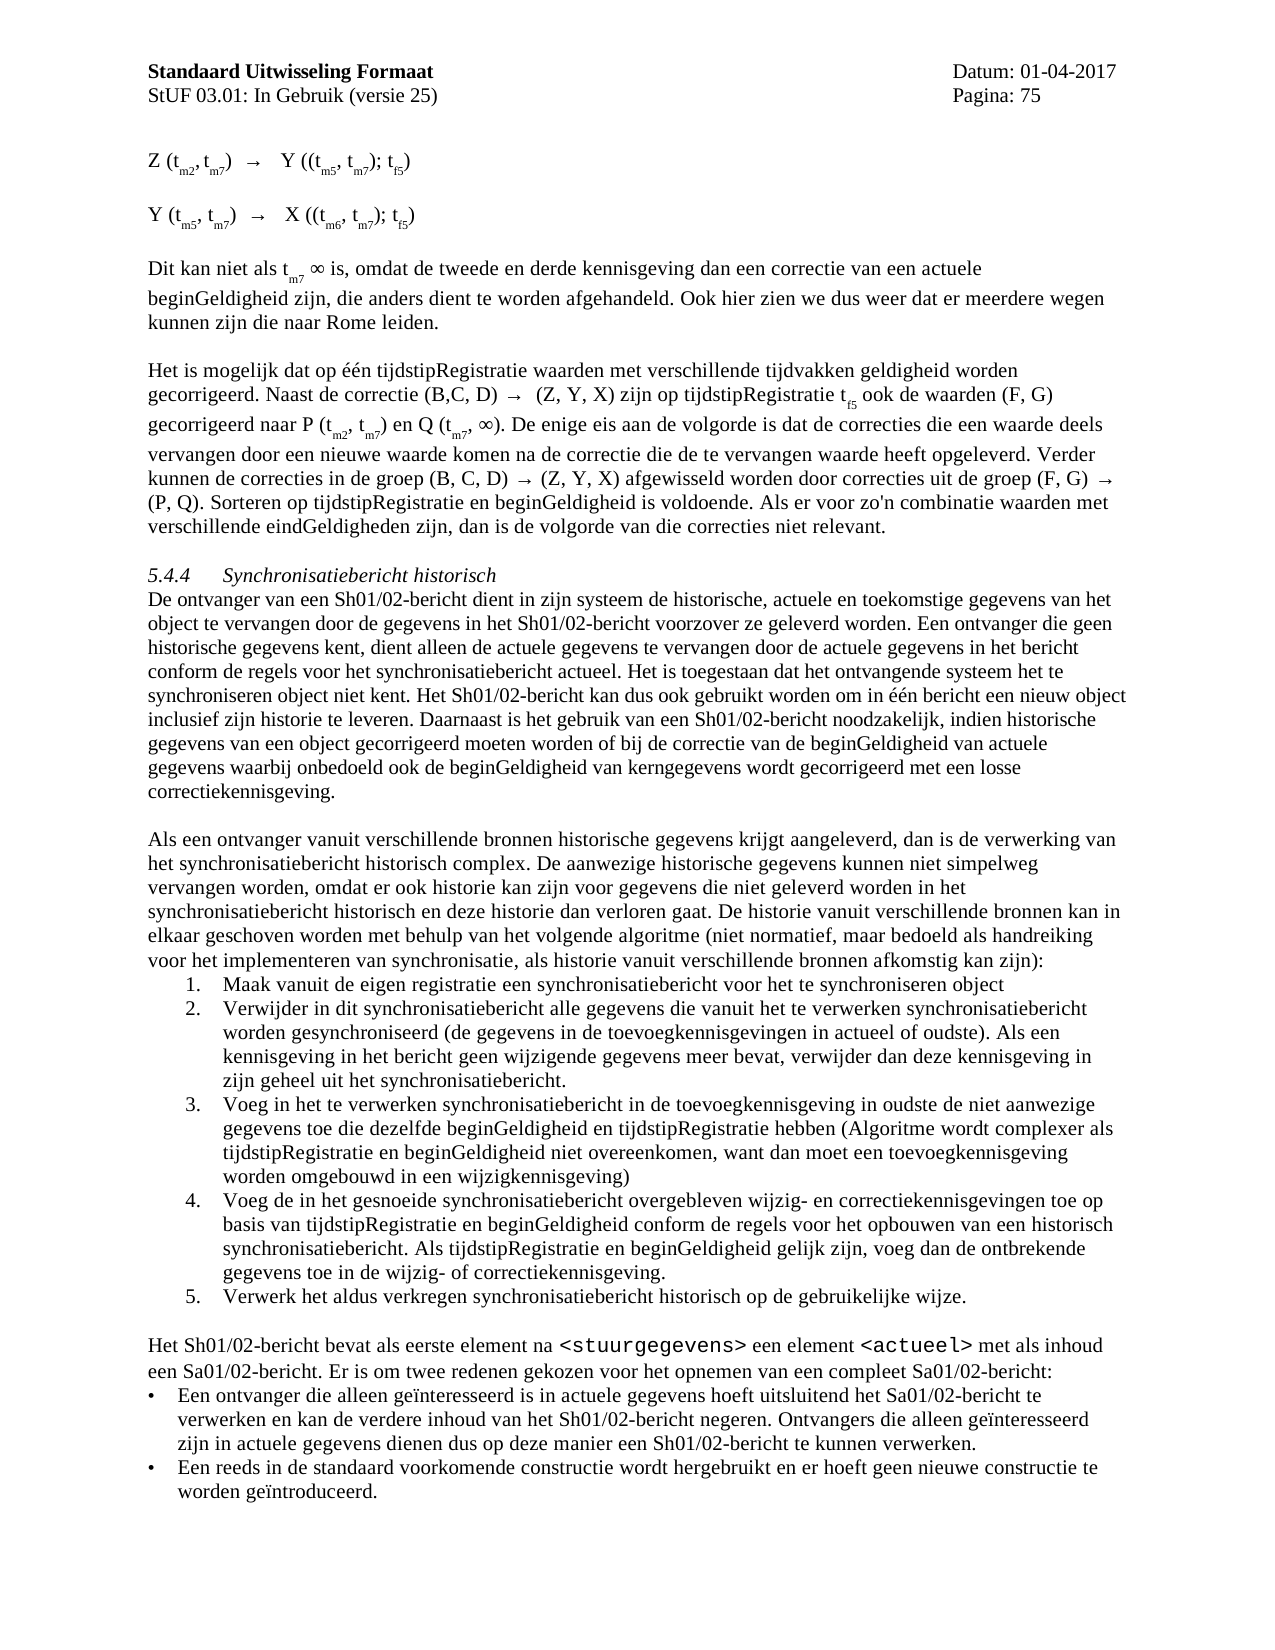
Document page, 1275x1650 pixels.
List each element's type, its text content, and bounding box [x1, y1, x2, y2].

text Y (tm5, tm7) → X ((tm6, tm7); tf5) [148, 202, 1127, 232]
text Als een ontvanger vanuit verschillende bronnen historische gegevens krijgt aangeleverd, dan is de verwerking van het synchronisatiebericht historisch complex. De aanwezige historische gegevens kunnen niet simpelweg vervangen worden, omdat er ook historie kan zijn voor gegevens die niet geleverd worden in het synchronisatiebericht historisch en deze historie dan verloren gaat. De historie vanuit verschillende bronnen kan in elkaar geschoven worden met behulp van het volgende algoritme (niet normatief, maar bedoeld als handreiking voor het implementeren van synchronisatie, als historie vanuit verschillende bronnen afkomstig kan zijn): [148, 827, 1127, 971]
list Voeg de in het gesnoeide synchronisatiebericht overgebleven wijzig- en correctiekennisgevingen toe op basis van tijdstipRegistratie en beginGeldigheid conform de regels voor het opbouwen van een historisch synchronisatiebericht. Als tijdstipRegistratie en beginGeldigheid gelijk zijn, voeg dan de ontbrekende gegevens toe in de wijzig- of correctiekennisgeving. [185, 1188, 1127, 1284]
text Dit kan niet als tm7 ∞ is, omdat de tweede en derde kennisgeving dan een correctie van een actuele beginGeldigheid zijn, die anders dient te worden afgehandeld. Ook hier zien we dus weer dat er meerdere wegen kunnen zijn die naar Rome leiden. [148, 256, 1127, 334]
subtitle Synchronisatiebericht historisch [148, 562, 1127, 586]
list Een ontvanger die alleen geïnteresseerd is in actuele gegevens hoeft uitsluitend het Sa01/02-bericht te verwerken en kan de verdere inhoud van het Sh01/02-bericht negeren. Ontvangers die alleen geïnteresseerd zijn in actuele gegevens dienen dus op deze manier een Sh01/02-bericht te kunnen verwerken. [148, 1382, 1127, 1455]
list Verwijder in dit synchronisatiebericht alle gegevens die vanuit het te verwerken synchronisatiebericht worden gesynchroniseerd (de gegevens in de toevoegkennisgevingen in actueel of oudste). Als een kennisgeving in het bericht geen wijzigende gegevens meer bevat, verwijder dan deze kennisgeving in zijn geheel uit het synchronisatiebericht. [185, 996, 1127, 1092]
list Verwerk het aldus verkregen synchronisatiebericht historisch op de gebruikelijke wijze. [185, 1284, 1127, 1308]
list Een reeds in de standaard voorkomende constructie wordt hergebruikt en er hoeft geen nieuwe constructie te wor­den geïntroduceerd. [148, 1455, 1127, 1503]
list Maak vanuit de eigen registratie een synchronisatiebericht voor het te synchroniseren object [185, 971, 1127, 996]
text Het Sh01/02-bericht bevat als eerste element na <stuurgegevens> een element <actueel> met als inhoud een Sa01/02-bericht. Er is om twee redenen gekozen voor het opnemen van een compleet Sa01/02-bericht: [148, 1332, 1127, 1382]
text Het is mogelijk dat op één tijdstipRegistratie waarden met verschillende tijdvakken geldigheid worden gecorrigeerd. Naast de correctie (B,C, D) → (Z, Y, X) zijn op tijdstipRegistratie tf5 ook de waarden (F, G) gecorrigeerd naar P (tm2, tm7) en Q (tm7, ∞). De enige eis aan de volgorde is dat de correcties die een waarde deels vervangen door een nieuwe waarde komen na de correctie die de te vervangen waarde heeft opgeleverd. Verder kunnen de correcties in de groep (B, C, D) → (Z, Y, X) afgewisseld worden door correcties uit de groep (F, G) → (P, Q). Sorteren op tijdstipRegistratie en beginGeldigheid is voldoende. Als er voor zo'n combinatie waarden met verschillende eindGeldigheden zijn, dan is de volgorde van die correcties niet relevant. [148, 358, 1127, 538]
list Voeg in het te verwerken synchronisatiebericht in de toevoegkennisgeving in oudste de niet aanwezige gegevens toe die dezelfde beginGeldigheid en tijdstipRegistratie hebben (Algoritme wordt complexer als tijdstipRegistratie en beginGeldigheid niet overeenkomen, want dan moet een toevoegkennisgeving worden omgebouwd in een wijzigkennisgeving) [185, 1092, 1127, 1188]
text Z (tm2, tm7) → Y ((tm5, tm7); tf5) [148, 148, 1127, 178]
text De ontvanger van een Sh01/02-bericht dient in zijn systeem de historische, actuele en toekomstige gegevens van het object te vervangen door de gegevens in het Sh01/02-bericht voorzover ze geleverd worden. Een ontvanger die geen historische gegevens kent, dient alleen de actuele gegevens te vervangen door de actuele gegevens in het bericht conform de regels voor het synchronisatiebericht actueel. Het is toegestaan dat het ontvangende systeem het te synchroniseren object niet kent. Het Sh01/02-bericht kan dus ook gebruikt worden om in één bericht een nieuw object inclusief zijn historie te leveren. Daarnaast is het gebruik van een Sh01/02-bericht noodzakelijk, indien historische gegevens van een object gecorrigeerd moeten worden of bij de correctie van de beginGeldigheid van actuele gegevens waarbij onbedoeld ook de beginGeldigheid van kerngegevens wordt gecorrigeerd met een losse correctiekennisgeving. [148, 586, 1127, 803]
